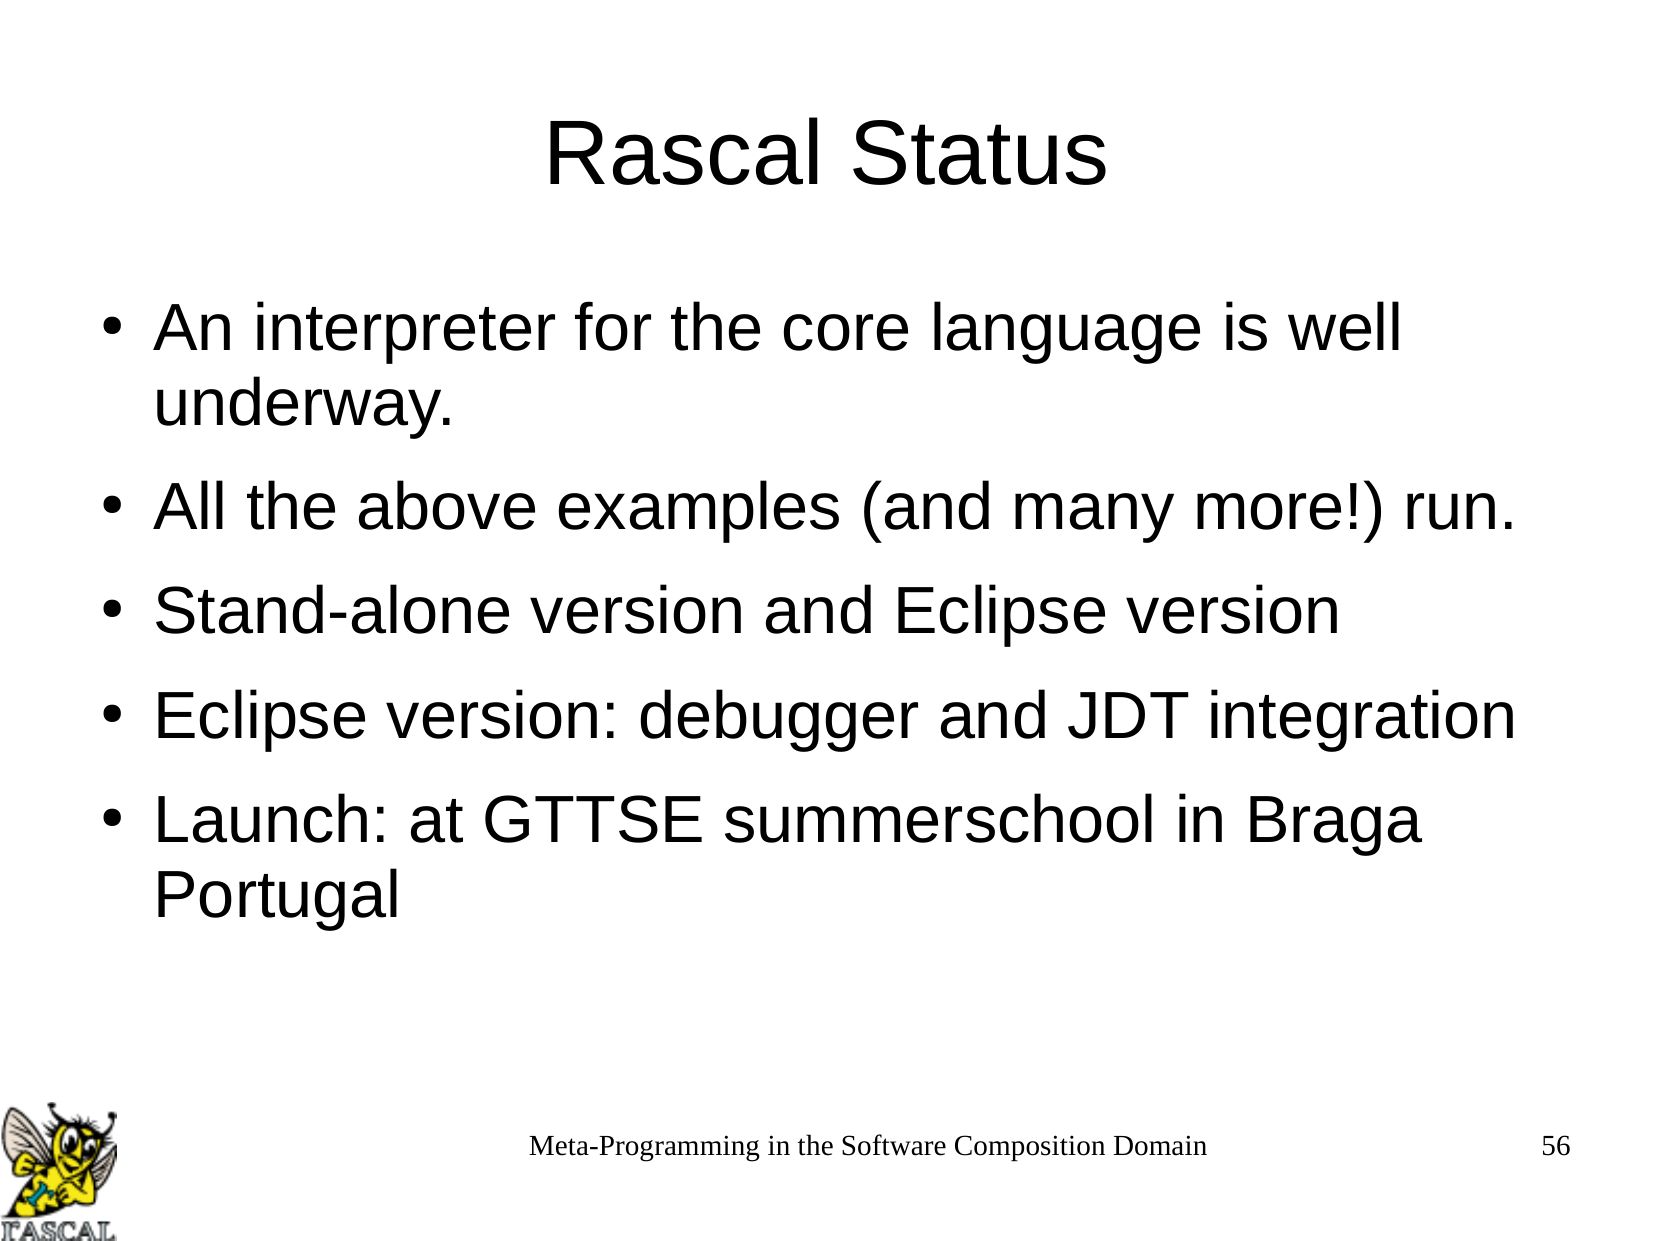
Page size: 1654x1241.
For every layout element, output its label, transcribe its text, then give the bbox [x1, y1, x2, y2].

list An interpreter for the core language is well underway. All the above examples (and many more!) run. Stand-alone version and Eclipse version Eclipse version: debugger and JDT integration Launch: at GTTSE summerschool in Braga Portugal [82, 290, 1571, 1109]
picture [0, 1102, 117, 1241]
title Rascal Status [82, 49, 1571, 257]
